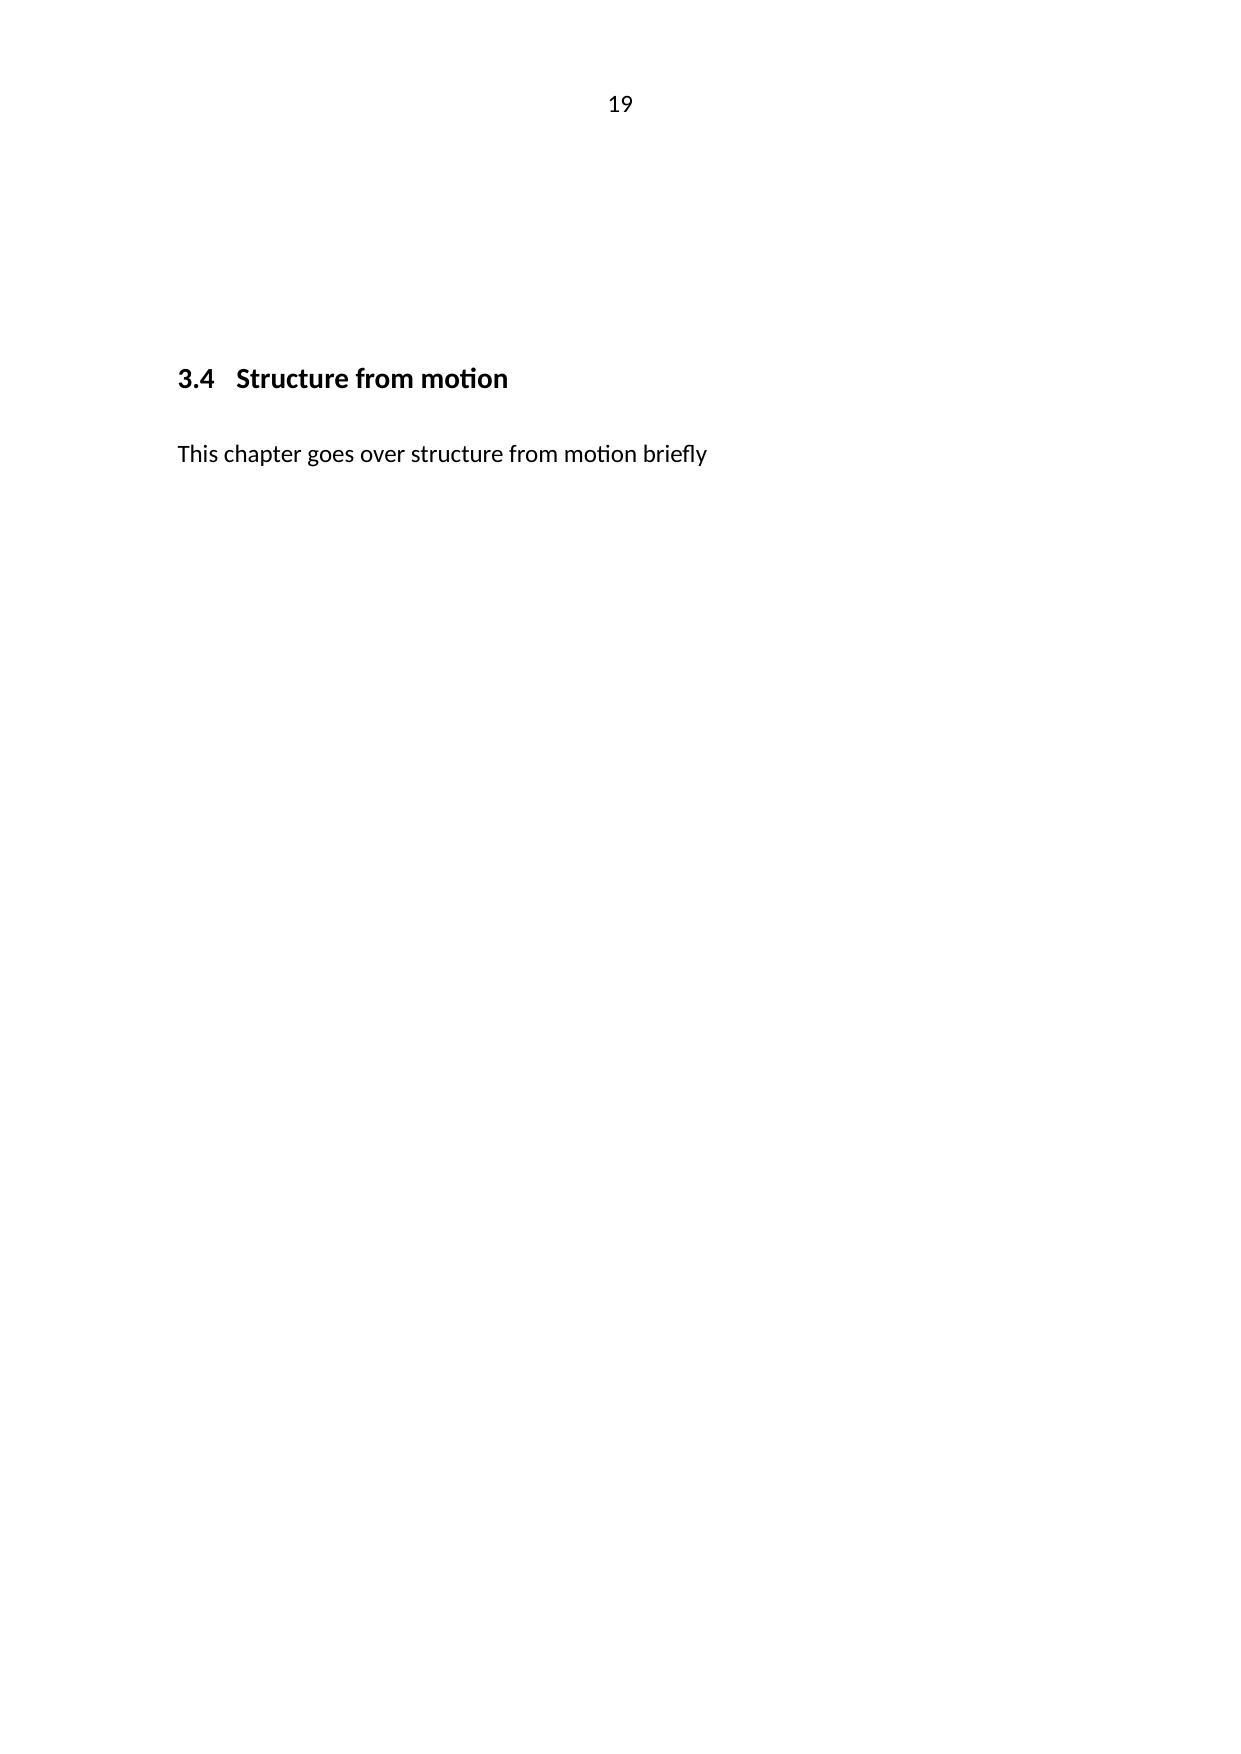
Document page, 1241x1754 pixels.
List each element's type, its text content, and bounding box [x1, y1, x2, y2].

subtitle Structure from motion [177, 360, 1063, 396]
text This chapter goes over structure from motion briefly [177, 438, 1063, 469]
